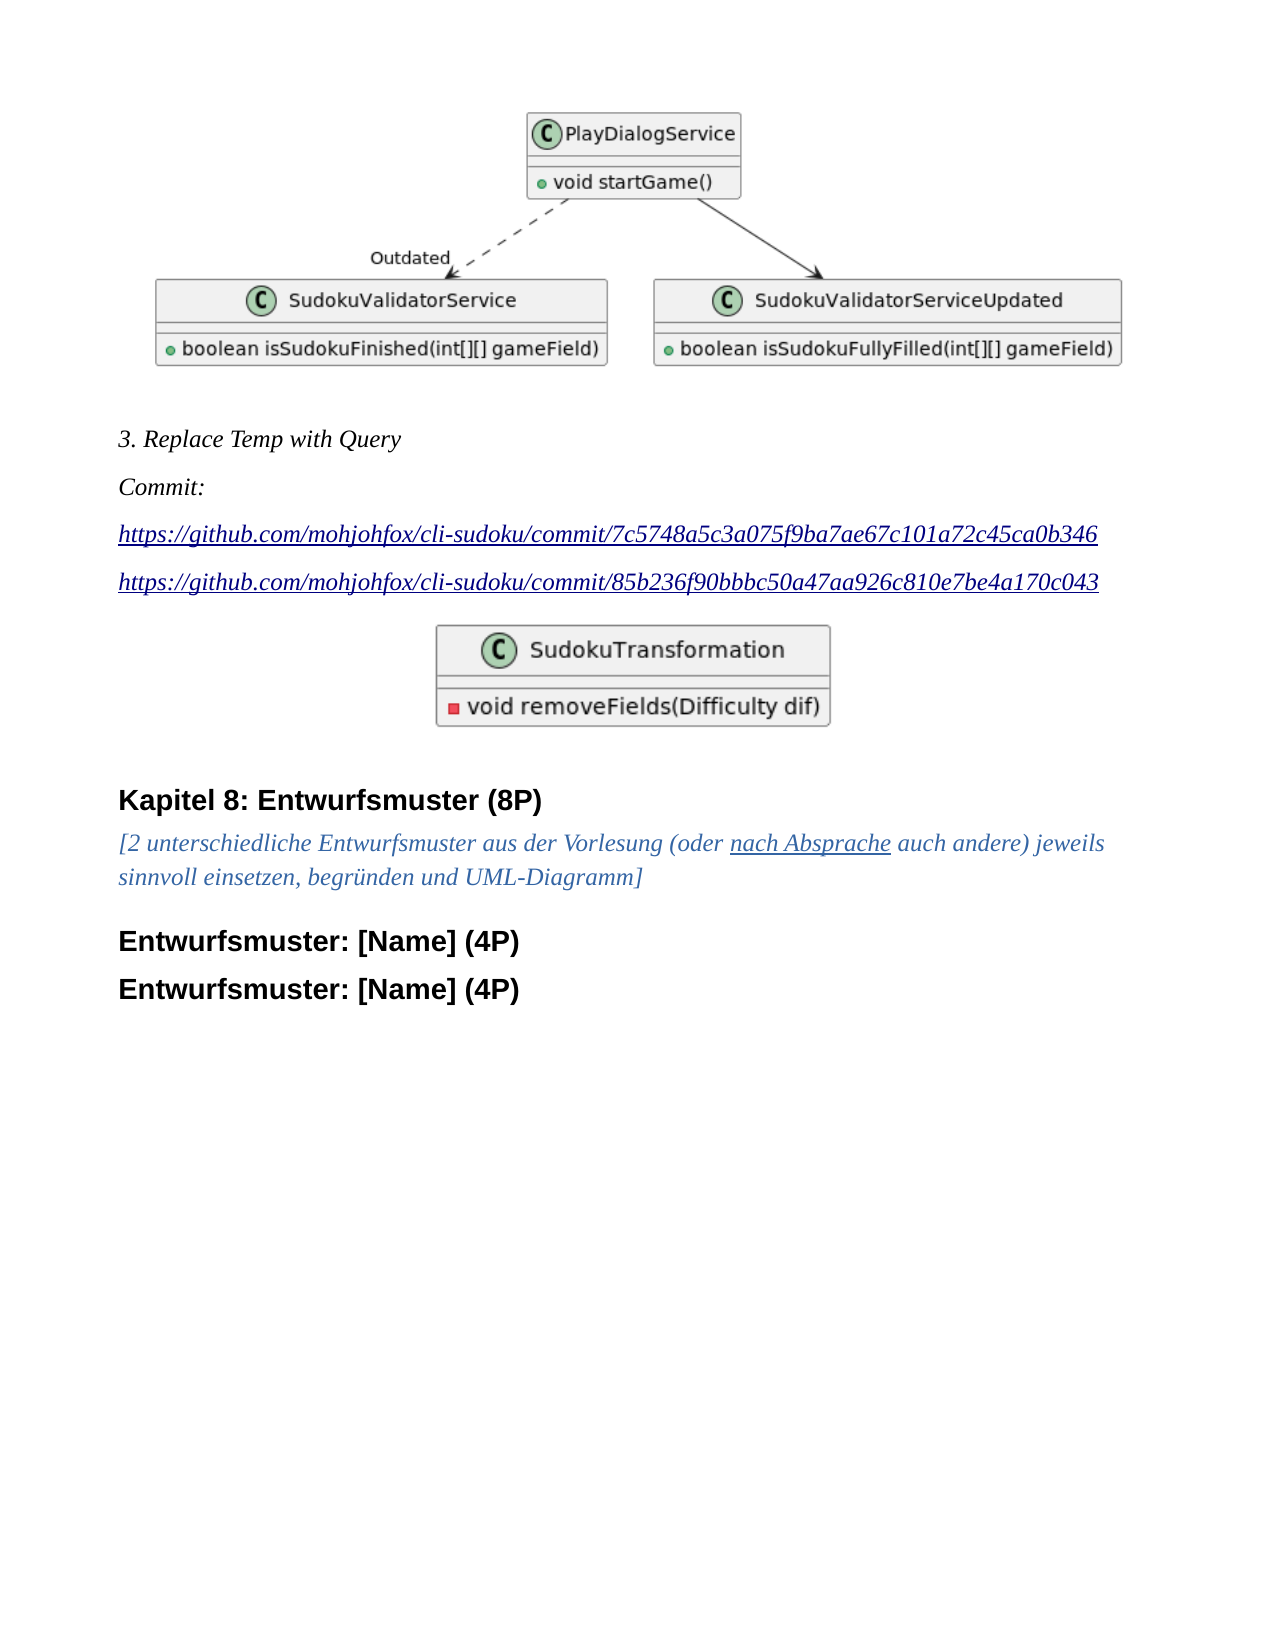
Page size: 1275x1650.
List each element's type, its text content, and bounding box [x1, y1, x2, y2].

subtitle Kapitel 8: Entwurfsmuster (8P) [118, 782, 1157, 816]
text https://github.com/mohjohfox/cli-sudoku/commit/7c5748a5c3a075f9ba7ae67c101a72c45ca0b346 [118, 519, 1157, 548]
text Commit: [118, 472, 1157, 501]
text [2 unterschiedliche Entwurfsmuster aus der Vorlesung (oder nach Absprache auch andere) jeweils sinnvoll einsetzen, begründen und UML-Diagramm] [118, 828, 1157, 890]
picture [425, 614, 850, 746]
picture [146, 104, 1129, 373]
subtitle Entwurfsmuster: [Name] (4P) [118, 924, 1157, 957]
text https://github.com/mohjohfox/cli-sudoku/commit/85b236f90bbbc50a47aa926c810e7be4a170c043 [118, 567, 1157, 596]
text 3. Replace Temp with Query [118, 424, 1157, 453]
subtitle Entwurfsmuster: [Name] (4P) [118, 972, 1157, 1005]
